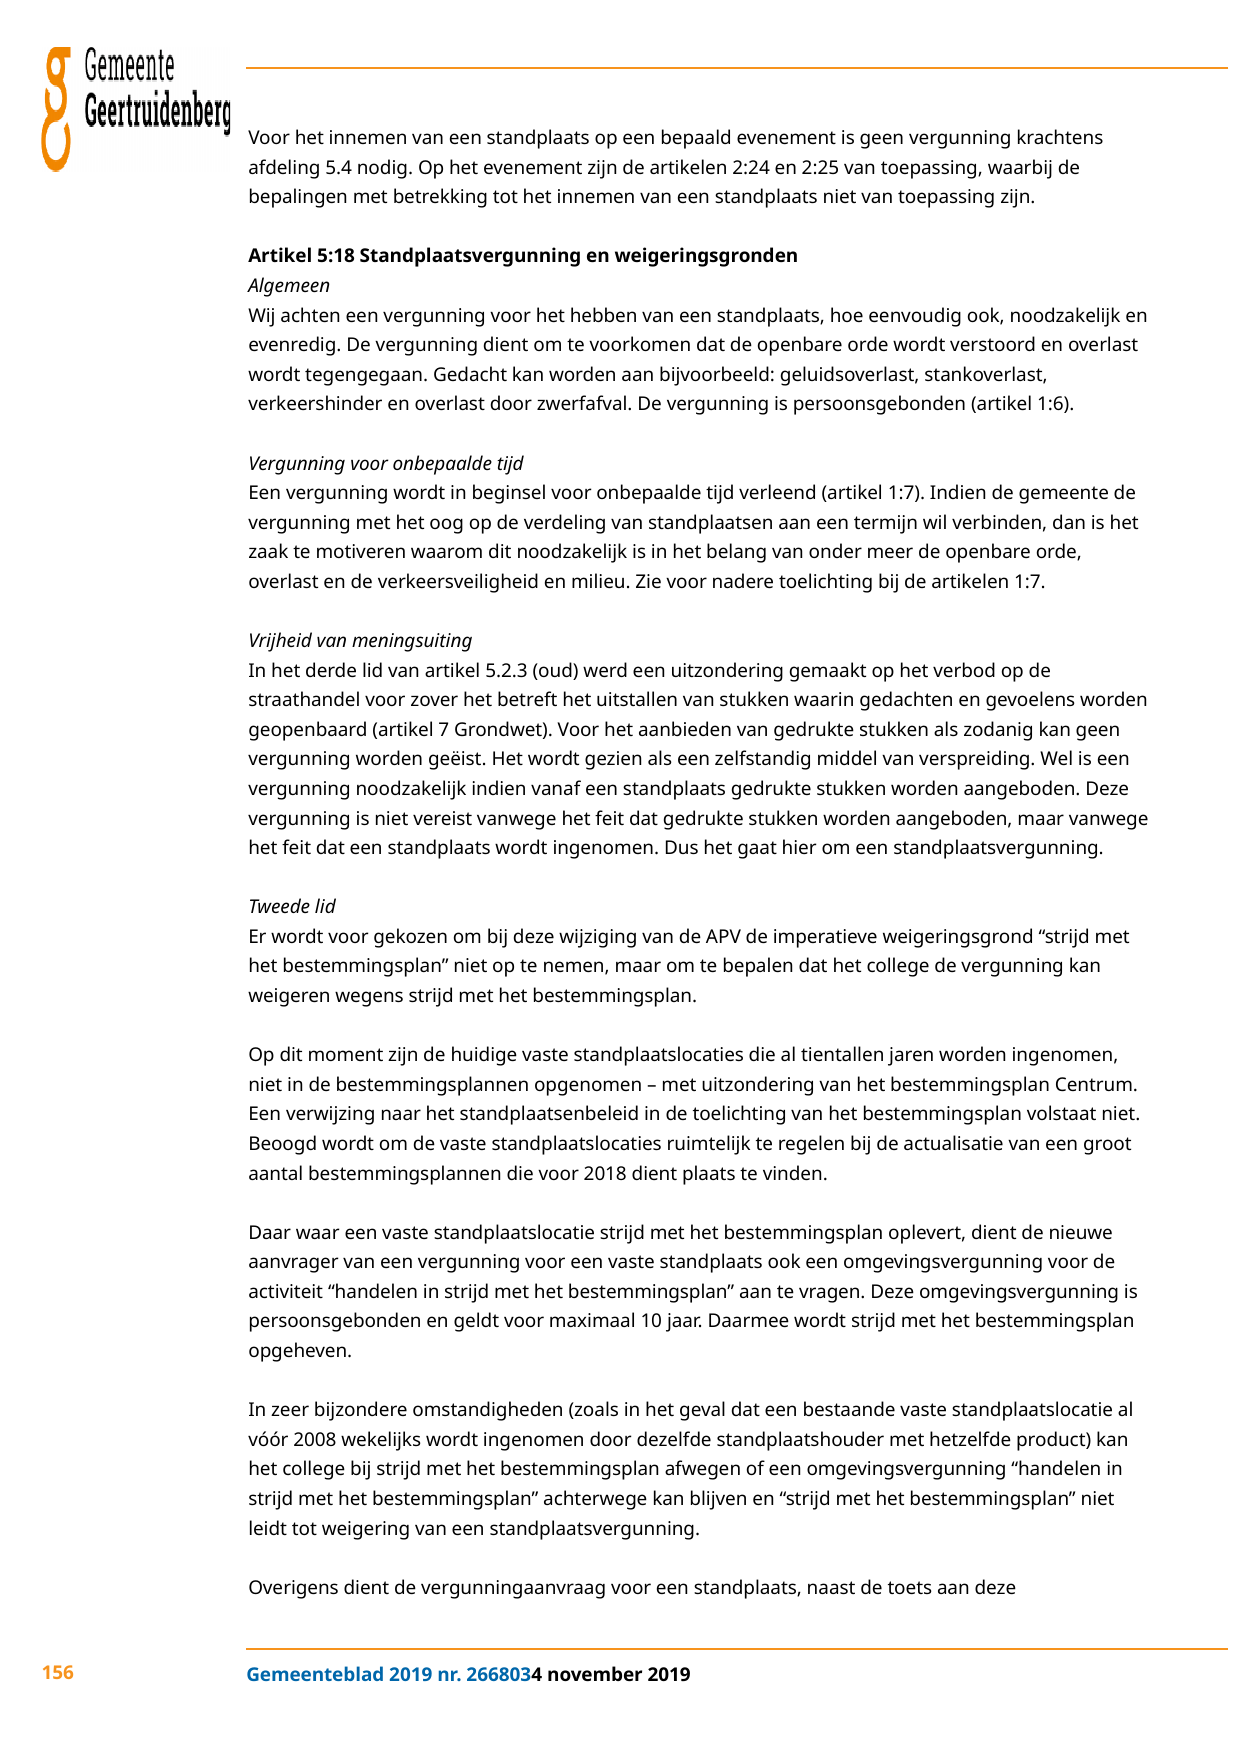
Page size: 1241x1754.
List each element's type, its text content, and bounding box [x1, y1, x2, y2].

text In het derde lid van artikel 5.2.3 (oud) werd een uitzondering gemaakt op het verbod op de straathandel voor zover het betreft het uitstallen van stukken waarin gedachten en gevoelens worden geopenbaard (artikel 7 Grondwet). Voor het aanbieden van gedrukte stukken als zodanig kan geen vergunning worden geëist. Het wordt gezien als een zelfstandig middel van verspreiding. Wel is een vergunning noodzakelijk indien vanaf een standplaats gedrukte stukken worden aangeboden. Deze vergunning is niet vereist vanwege het feit dat gedrukte stukken worden aangeboden, maar vanwege het feit dat een standplaats wordt ingenomen. Dus het gaat hier om een standplaatsvergunning. [248, 657, 1152, 860]
text Een vergunning wordt in beginsel voor onbepaalde tijd verleend (artikel 1:7). Indien de gemeente de vergunning met het oog op de verdeling van standplaatsen aan een termijn wil verbinden, dan is het zaak te motiveren waarom dit noodzakelijk is in het belang van onder meer de openbare orde, overlast en de verkeersveiligheid en milieu. Zie voor nadere toelichting bij de artikelen 1:7. [248, 479, 1152, 594]
text Tweede lid [248, 893, 1152, 919]
text Vergunning voor onbepaalde tijd [248, 450, 1152, 476]
text Artikel 5:18 Standplaatsvergunning en weigeringsgronden [248, 243, 1152, 268]
text Op dit moment zijn de huidige vaste standplaatslocaties die al tientallen jaren worden ingenomen, niet in de bestemmingsplannen opgenomen – met uitzondering van het bestemmingsplan Centrum. Een verwijzing naar het standplaatsenbeleid in de toelichting van het bestemmingsplan volstaat niet. Beoogd wordt om de vaste standplaatslocaties ruimtelijk te regelen bij de actualisatie van een groot aantal bestemmingsplannen die voor 2018 dient plaats te vinden. [248, 1041, 1152, 1186]
text Vrijheid van meningsuiting [248, 627, 1152, 653]
picture [41, 47, 231, 172]
text Er wordt voor gekozen om bij deze wijziging van de APV de imperatieve weigeringsgrond “strijd met het bestemmingsplan” niet op te nemen, maar om te bepalen dat het college de vergunning kan weigeren wegens strijd met het bestemmingsplan. [248, 923, 1152, 1008]
text Daar waar een vaste standplaatslocatie strijd met het bestemmingsplan oplevert, dient de nieuwe aanvrager van een vergunning voor een vaste standplaats ook een omgevingsvergunning voor de activiteit “handelen in strijd met het bestemmingsplan” aan te vragen. Deze omgevingsvergunning is persoonsgebonden en geldt voor maximaal 10 jaar. Daarmee wordt strijd met het bestemmingsplan opgeheven. [248, 1219, 1152, 1363]
text Algemeen [248, 272, 1152, 298]
text In zeer bijzondere omstandigheden (zoals in het geval dat een bestaande vaste standplaatslocatie al vóór 2008 wekelijks wordt ingenomen door dezelfde standplaatshouder met hetzelfde product) kan het college bij strijd met het bestemmingsplan afwegen of een omgevingsvergunning “handelen in strijd met het bestemmingsplan” achterwege kan blijven en “strijd met het bestemmingsplan” niet leidt tot weigering van een standplaatsvergunning. [248, 1396, 1152, 1541]
text Overigens dient de vergunningaanvraag voor een standplaats, naast de toets aan deze [248, 1574, 1152, 1600]
text Wij achten een vergunning voor het hebben van een standplaats, hoe eenvoudig ook, noodzakelijk en evenredig. De vergunning dient om te voorkomen dat de openbare orde wordt verstoord en overlast wordt tegengegaan. Gedacht kan worden aan bijvoorbeeld: geluidsoverlast, stankoverlast, verkeershinder en overlast door zwerfafval. De vergunning is persoonsgebonden (artikel 1:6). [248, 302, 1152, 416]
text Voor het innemen van een standplaats op een bepaald evenement is geen vergunning krachtens afdeling 5.4 nodig. Op het evenement zijn de artikelen 2:24 en 2:25 van toepassing, waarbij de bepalingen met betrekking tot het innemen van een standplaats niet van toepassing zijn. [248, 124, 1152, 209]
